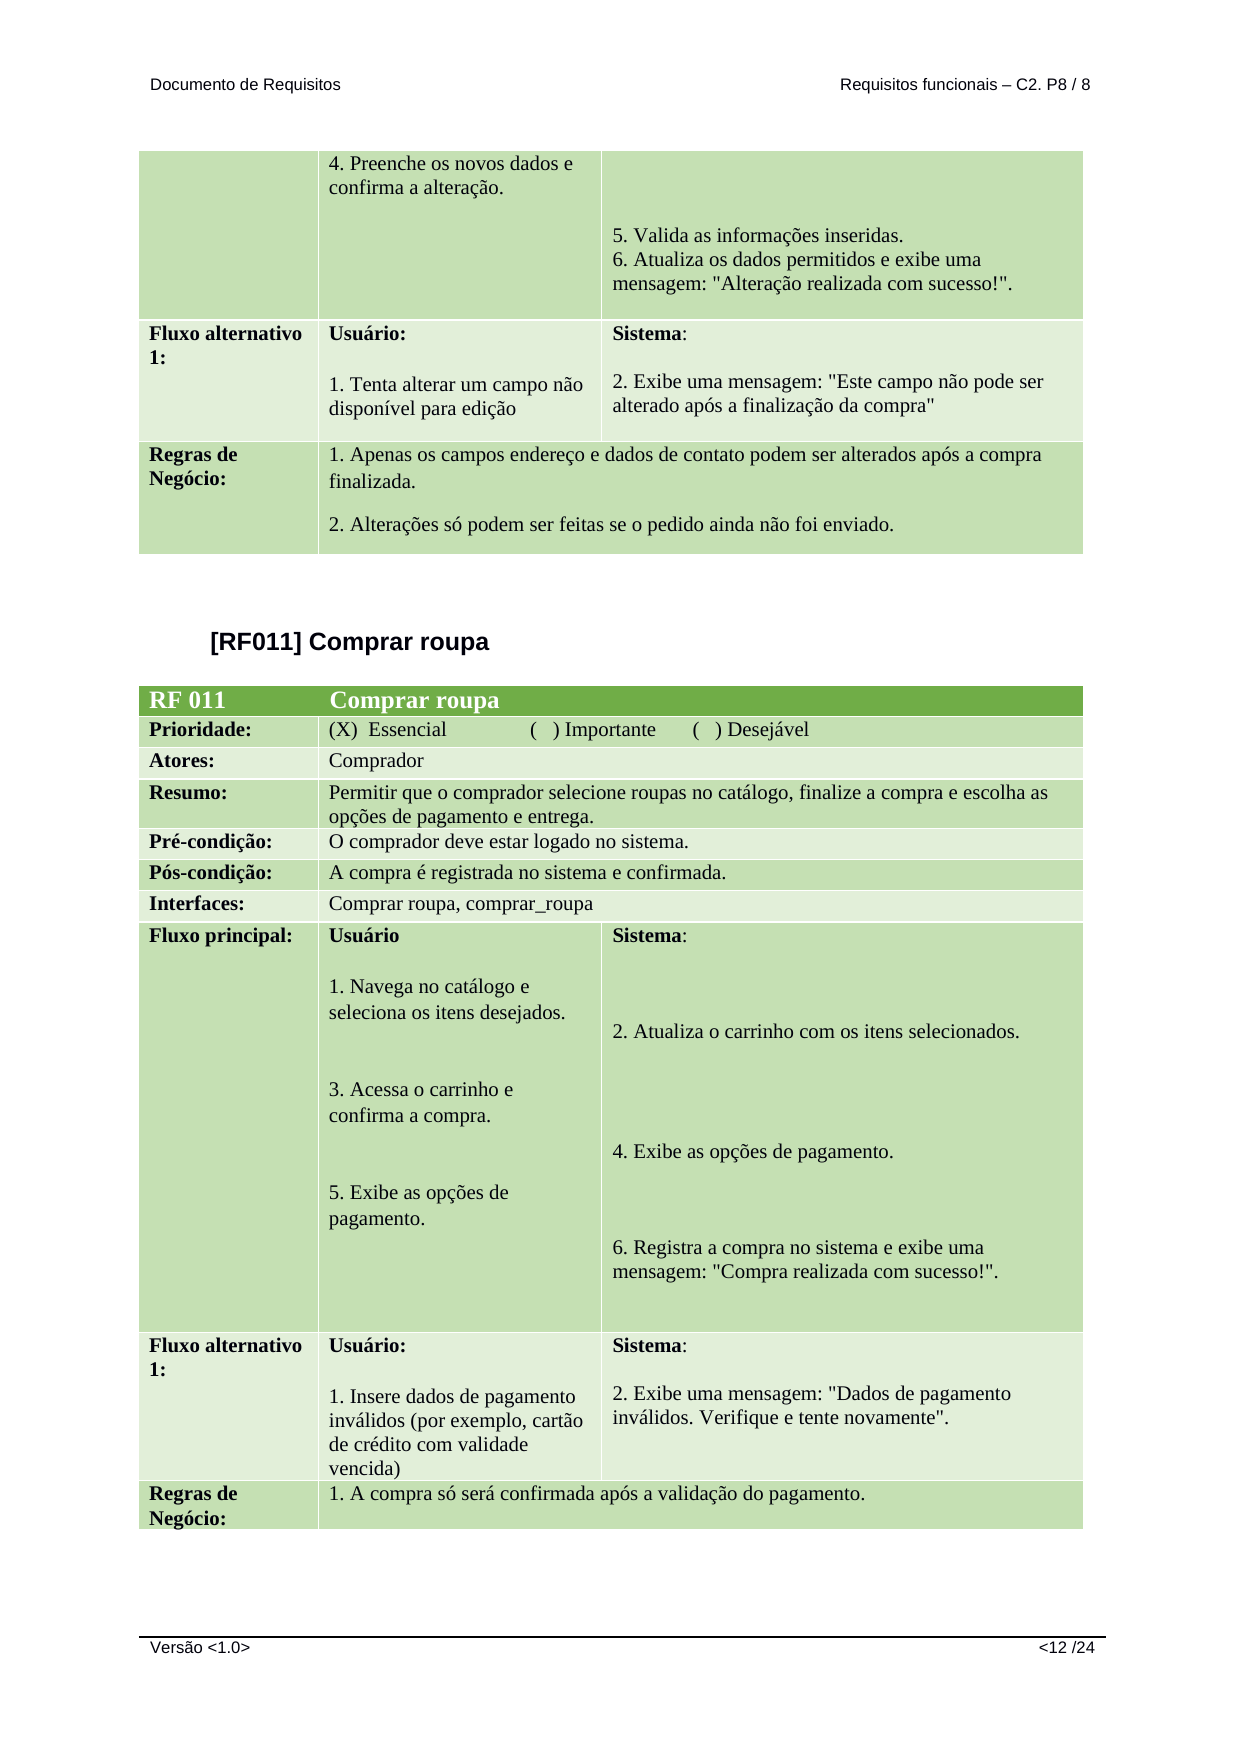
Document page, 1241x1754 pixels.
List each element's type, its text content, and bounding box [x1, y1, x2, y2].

table_cell Pré-condição: [139, 829, 318, 859]
table_header RF 011 [139, 686, 318, 716]
table_cell 1. A compra só será confirmada após a validação do pagamento. [319, 1481, 1083, 1529]
table_cell Fluxo alternativo 1: [139, 1333, 318, 1480]
table_cell Comprador [319, 748, 1083, 778]
table_cell 4. Preenche os novos dados e confirma a alteração. [319, 151, 601, 319]
table_cell Regras de Negócio: [139, 442, 318, 554]
table_cell Atores: [139, 748, 318, 778]
table_cell 1. Apenas os campos endereço e dados de contato podem ser alterados após a compra finalizada. 2. Alterações só podem ser feitas se o pedido ainda não foi enviado. [319, 442, 1083, 554]
table_cell Usuário: 1. Tenta alterar um campo não disponível para edição [319, 321, 601, 441]
table_cell 5. Valida as informações inseridas. 6. Atualiza os dados permitidos e exibe uma mensagem: "Alteração realizada com sucesso!". [602, 151, 1083, 319]
table_cell Fluxo alternativo 1: [139, 321, 318, 441]
text [RF011] Comprar roupa [210, 627, 1090, 656]
table_cell Usuário 1. Navega no catálogo e seleciona os itens desejados. 3. Acessa o carrinho e confirma a compra. 5. Exibe as opções de pagamento. [319, 923, 601, 1332]
table_cell Prioridade: [139, 717, 318, 747]
table_cell (X) Essencial ( ) Importante ( ) Desejável [319, 717, 1083, 747]
table_cell O comprador deve estar logado no sistema. [319, 829, 1083, 859]
table_cell Usuário: 1. Insere dados de pagamento inválidos (por exemplo, cartão de crédito com validade vencida) [319, 1333, 601, 1480]
table_cell Sistema: 2. Atualiza o carrinho com os itens selecionados. 4. Exibe as opções de pagamento. 6. Registra a compra no sistema e exibe uma mensagem: "Compra realizada com sucesso!". [602, 923, 1083, 1332]
table_cell Permitir que o comprador selecione roupas no catálogo, finalize a compra e escolha as opções de pagamento e entrega. [319, 780, 1083, 828]
table_cell Comprar roupa, comprar_roupa [319, 891, 1083, 921]
table_cell Sistema: 2. Exibe uma mensagem: "Este campo não pode ser alterado após a finalização da compra" [602, 321, 1083, 441]
table_header Comprar roupa [318, 686, 1083, 716]
table_cell Pós-condição: [139, 860, 318, 890]
table_cell Regras de Negócio: [139, 1481, 318, 1529]
table_cell Sistema: 2. Exibe uma mensagem: "Dados de pagamento inválidos. Verifique e tente novamente". [602, 1333, 1083, 1480]
table_cell Resumo: [139, 780, 318, 828]
table_cell Interfaces: [139, 891, 318, 921]
table_cell A compra é registrada no sistema e confirmada. [319, 860, 1083, 890]
table_cell Fluxo principal: [139, 923, 318, 1332]
table_cell [139, 151, 318, 319]
